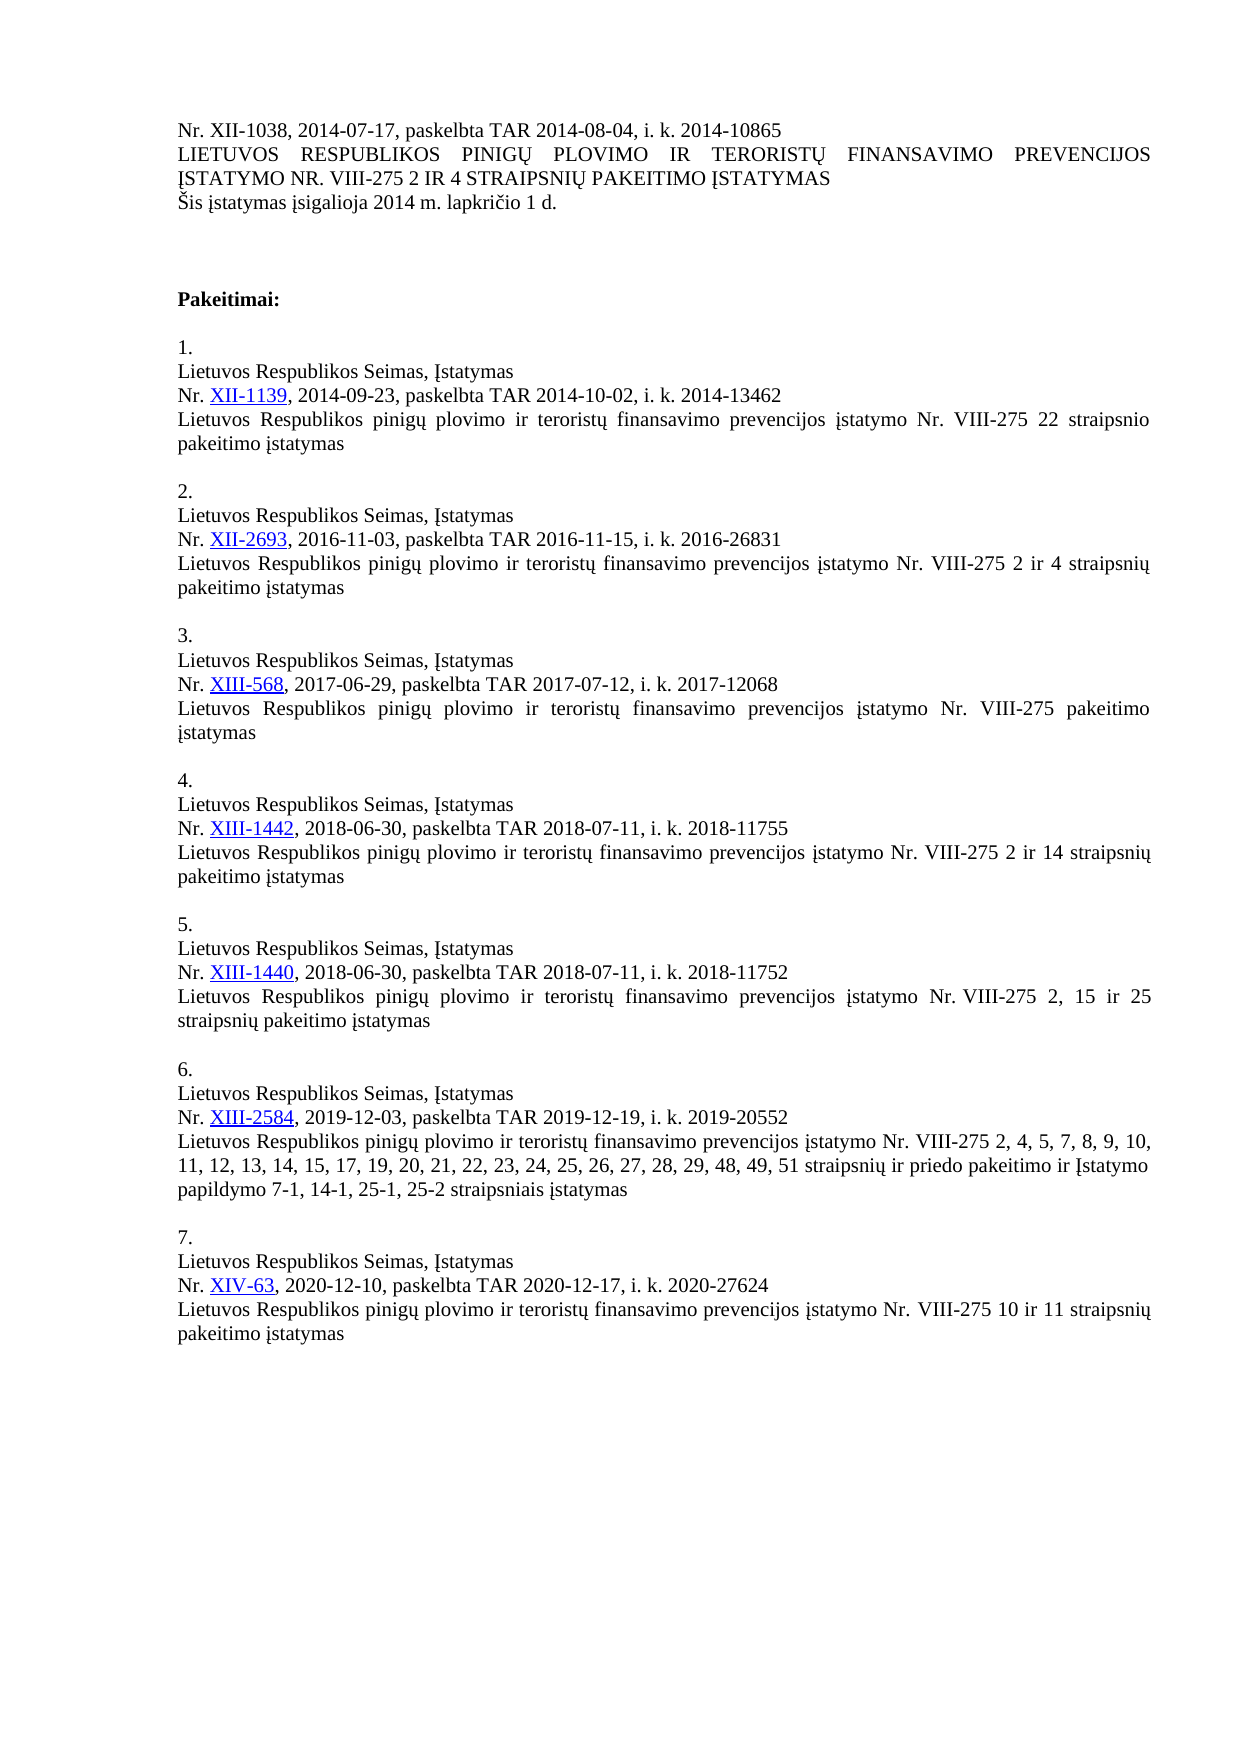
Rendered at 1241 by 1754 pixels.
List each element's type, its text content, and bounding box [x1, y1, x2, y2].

text Lietuvos Respublikos Seimas, Įstatymas [177, 792, 1152, 816]
text Nr. XIII-568, 2017-06-29, paskelbta TAR 2017-07-12, i. k. 2017-12068 [177, 672, 1152, 696]
text Lietuvos Respublikos Seimas, Įstatymas [177, 359, 1152, 383]
text 3. [177, 623, 1152, 647]
text Lietuvos Respublikos Seimas, Įstatymas [177, 936, 1152, 960]
text Lietuvos Respublikos pinigų plovimo ir teroristų finansavimo prevencijos įstatymo Nr. VIII-275 10 ir 11 straipsnių pakeitimo įstatymas [177, 1297, 1152, 1345]
text Nr. XIII-2584, 2019-12-03, paskelbta TAR 2019-12-19, i. k. 2019-20552 [177, 1105, 1152, 1129]
text LIETUVOS RESPUBLIKOS PINIGŲ PLOVIMO IR TERORISTŲ FINANSAVIMO PREVENCIJOS ĮSTATYMO NR. VIII-275 2 IR 4 STRAIPSNIŲ PAKEITIMO ĮSTATYMAS [177, 142, 1152, 190]
text Lietuvos Respublikos Seimas, Įstatymas [177, 503, 1152, 527]
text Lietuvos Respublikos Seimas, Įstatymas [177, 647, 1152, 672]
text 6. [177, 1057, 1152, 1081]
text Nr. XIII-1442, 2018-06-30, paskelbta TAR 2018-07-11, i. k. 2018-11755 [177, 816, 1152, 840]
text 1. [177, 335, 1152, 359]
text Lietuvos Respublikos pinigų plovimo ir teroristų finansavimo prevencijos įstatymo Nr. VIII-275 2, 15 ir 25 straipsnių pakeitimo įstatymas [177, 984, 1152, 1032]
text Lietuvos Respublikos pinigų plovimo ir teroristų finansavimo prevencijos įstatymo Nr. VIII-275 2, 4, 5, 7, 8, 9, 10, 11, 12, 13, 14, 15, 17, 19, 20, 21, 22, 23, 24, 25, 26, 27, 28, 29, 48, 49, 51 straipsnių ir priedo pakeitimo ir Įstatymo papildymo 7-1, 14-1, 25-1, 25-2 straipsniais įstatymas [177, 1129, 1152, 1201]
text Lietuvos Respublikos pinigų plovimo ir teroristų finansavimo prevencijos įstatymo Nr. VIII-275 2 ir 4 straipsnių pakeitimo įstatymas [177, 551, 1152, 599]
text Nr. XII-1139, 2014-09-23, paskelbta TAR 2014-10-02, i. k. 2014-13462 [177, 383, 1152, 407]
text 5. [177, 912, 1152, 936]
text Lietuvos Respublikos pinigų plovimo ir teroristų finansavimo prevencijos įstatymo Nr. VIII-275 pakeitimo įstatymas [177, 696, 1152, 744]
text Lietuvos Respublikos Seimas, Įstatymas [177, 1249, 1152, 1273]
text Nr. XIV-63, 2020-12-10, paskelbta TAR 2020-12-17, i. k. 2020-27624 [177, 1273, 1152, 1297]
text Nr. XII-1038, 2014-07-17, paskelbta TAR 2014-08-04, i. k. 2014-10865 [177, 118, 1152, 142]
text Pakeitimai: [177, 287, 1152, 311]
text 2. [177, 479, 1152, 503]
text Lietuvos Respublikos pinigų plovimo ir teroristų finansavimo prevencijos įstatymo Nr. VIII-275 22 straipsnio pakeitimo įstatymas [177, 407, 1152, 455]
text Nr. XII-2693, 2016-11-03, paskelbta TAR 2016-11-15, i. k. 2016-26831 [177, 527, 1152, 551]
text 4. [177, 768, 1152, 792]
text Lietuvos Respublikos pinigų plovimo ir teroristų finansavimo prevencijos įstatymo Nr. VIII-275 2 ir 14 straipsnių pakeitimo įstatymas [177, 840, 1152, 888]
text 7. [177, 1225, 1152, 1249]
text Šis įstatymas įsigalioja 2014 m. lapkričio 1 d. [177, 190, 1152, 214]
text Lietuvos Respublikos Seimas, Įstatymas [177, 1081, 1152, 1105]
text Nr. XIII-1440, 2018-06-30, paskelbta TAR 2018-07-11, i. k. 2018-11752 [177, 960, 1152, 984]
